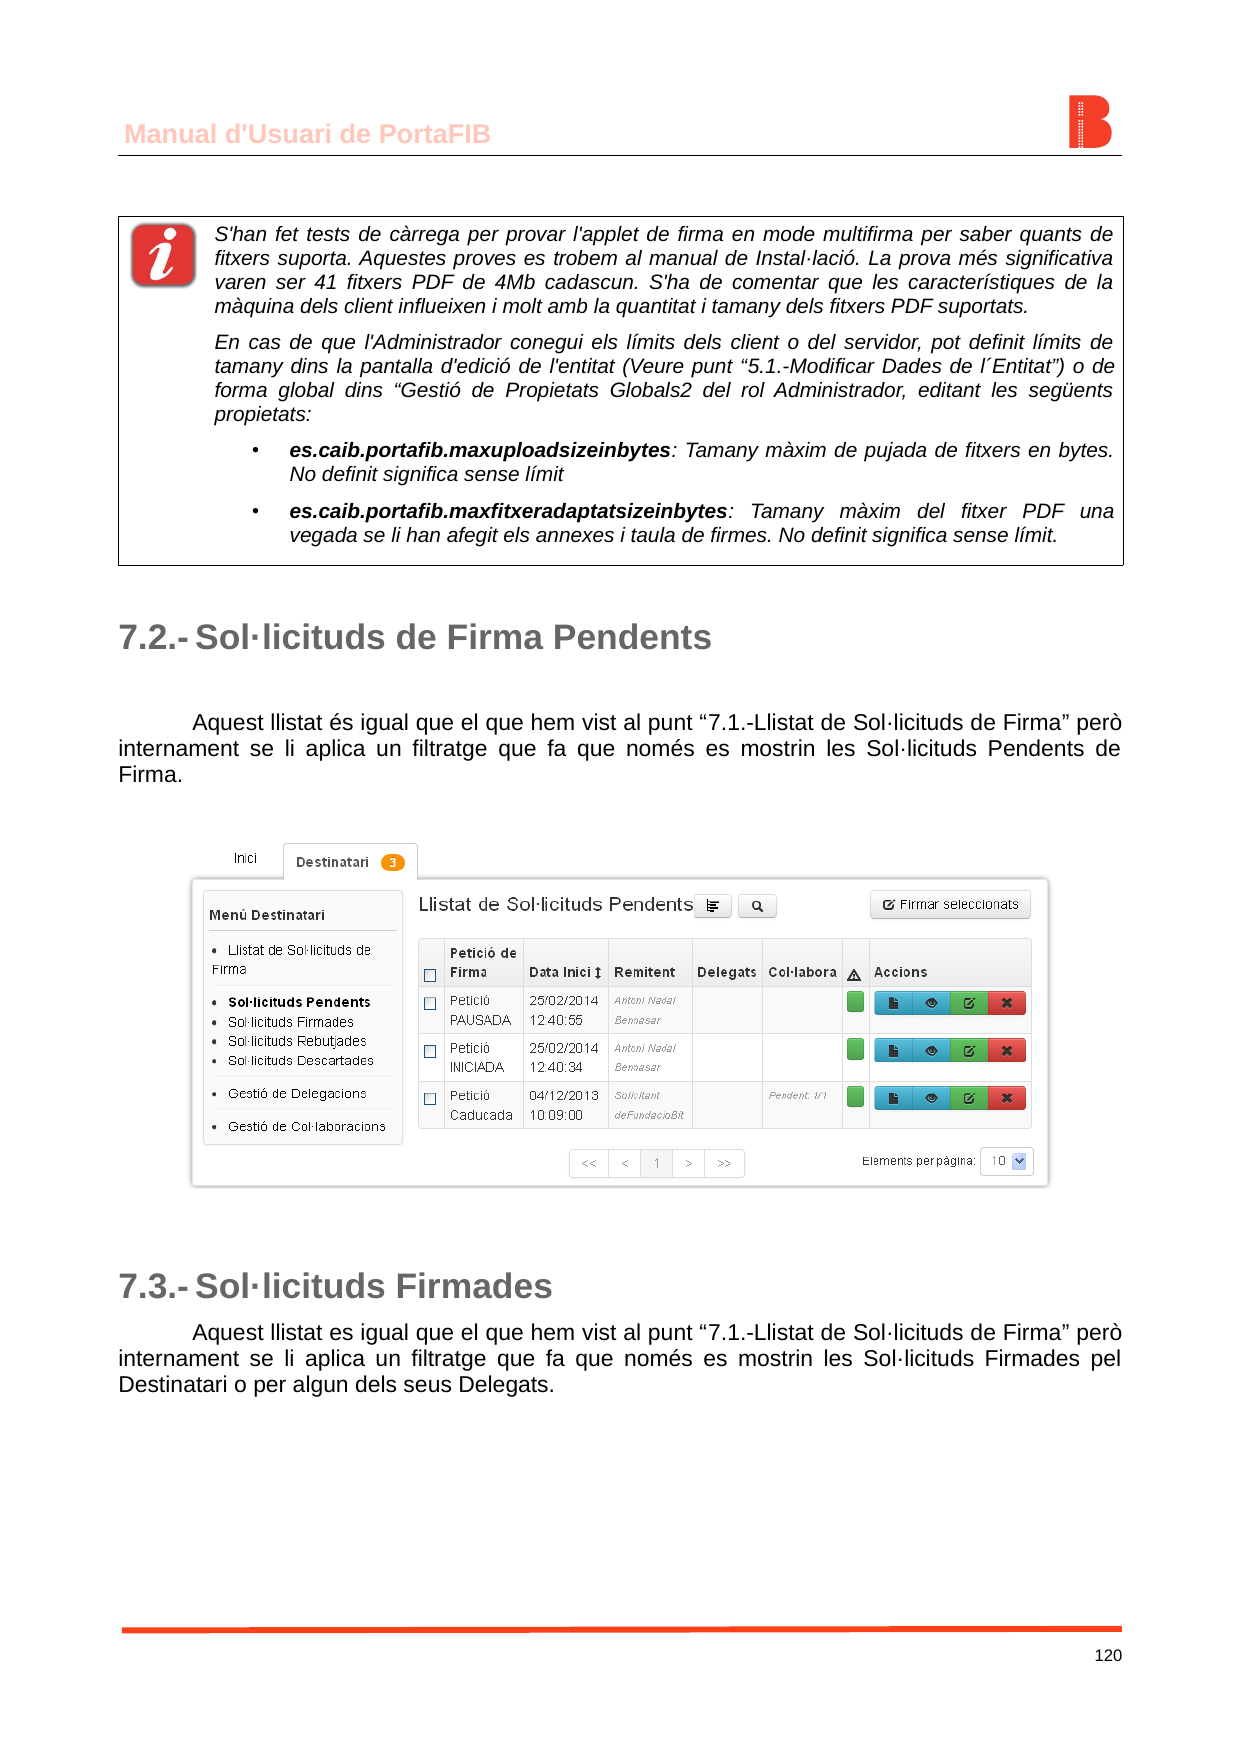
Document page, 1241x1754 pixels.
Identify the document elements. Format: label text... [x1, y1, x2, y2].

subtitle Sol·licituds Firmades [118, 1265, 1122, 1306]
picture [186, 838, 1054, 1189]
text Aquest llistat és igual que el que hem vist al punt “7.1.-Llistat de Sol·licituds de Firma” però internament se li aplica un filtratge que fa que només es mostrin les Sol·licituds Pendents de Firma. [118, 708, 1122, 788]
picture [1063, 94, 1117, 150]
table_header [119, 217, 209, 565]
picture [129, 221, 198, 289]
table_header S'han fet tests de càrrega per provar l'applet de firma en mode multifirma per saber quants de fitxers suporta. Aquestes proves es trobem al manual de Instal·lació. La prova més significativa varen ser 41 fitxers PDF de 4Mb cadascun. S'ha de comentar que les característiques de la màquina dels client influeixen i molt amb la quantitat i tamany dels fitxers PDF suportats. En cas de que l'Administrador conegui els límits dels client o del servidor, pot definit límits de tamany dins la pantalla d'edició de l'entitat (Veure punt “5.1.-Modificar Dades de l´Entitat”) o de forma global dins “Gestió de Propietats Globals2 del rol Administrador, editant les següents propietats: es.caib.portafib.maxuploadsizeinbytes: Tamany màxim de pujada de fitxers en bytes. No definit significa sense límit es.caib.portafib.maxfitxeradaptatsizeinbytes: Tamany màxim del fitxer PDF una vegada se li han afegit els annexes i taula de firmes. No definit significa sense límit. [209, 217, 1123, 565]
text Aquest llistat es igual que el que hem vist al punt “7.1.-Llistat de Sol·licituds de Firma” però internament se li aplica un filtratge que fa que només es mostrin les Sol·licituds Firmades pel Destinatari o per algun dels seus Delegats. [118, 1318, 1122, 1398]
subtitle Sol·licituds de Firma Pendents [118, 616, 1122, 657]
